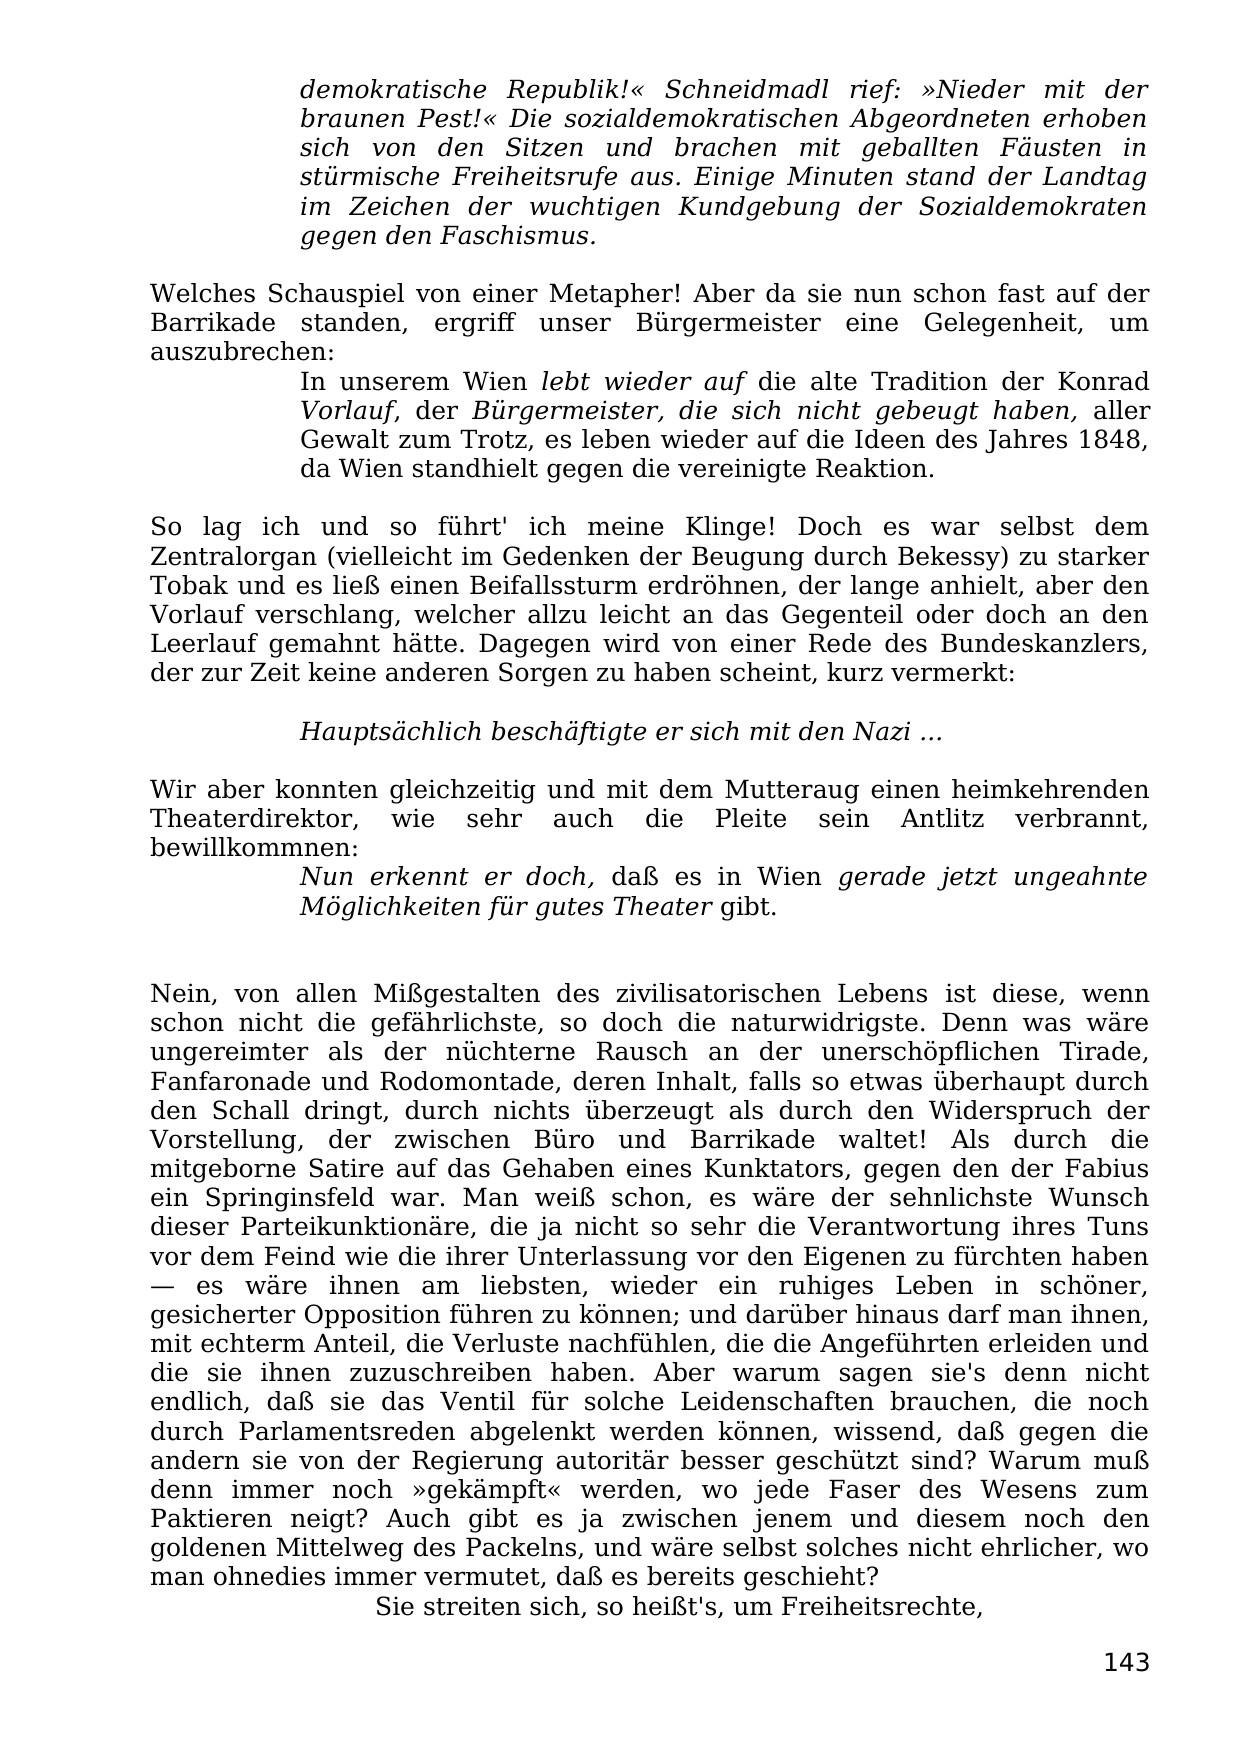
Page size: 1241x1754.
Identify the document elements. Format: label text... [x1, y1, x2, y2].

text So lag ich und so führt' ich meine Klinge! Doch es war selbst dem Zentralorgan (vielleicht im Gedenken der Beugung durch Bekessy) zu starker Tobak und es ließ einen Beifallssturm erdröhnen, der lange anhielt, aber den Vorlauf verschlang, welcher allzu leicht an das Gegenteil oder doch an den Leerlauf gemahnt hätte. Dagegen wird von einer Rede des Bundeskanzlers, der zur Zeit keine anderen Sorgen zu haben scheint, kurz vermerkt: [150, 512, 1151, 687]
text demokratische Republik!« Schneidmadl rief: »Nieder mit der braunen Pest!« Die sozialdemokratischen Abgeordneten erhoben sich von den Sitzen und brachen mit geballten Fäusten in stürmische Freiheitsrufe aus. Einige Minuten stand der Landtag im Zeichen der wuchtigen Kundgebung der Sozialdemokraten gegen den Faschismus. [300, 75, 1151, 250]
text Wir aber konnten gleichzeitig und mit dem Mutteraug einen heimkehrenden Theaterdirektor, wie sehr auch die Pleite sein Antlitz verbrannt, bewillkommnen: [150, 775, 1151, 862]
text In unserem Wien lebt wieder auf die alte Tradition der Konrad Vorlauf, der Bürgermeister, die sich nicht gebeugt haben, aller Gewalt zum Trotz, es leben wieder auf die Ideen des Jahres 1848, da Wien standhielt gegen die vereinigte Reaktion. [300, 367, 1151, 483]
text Nun erkennt er doch, daß es in Wien gerade jetzt ungeahnte Möglichkeiten für gutes Theater gibt. [300, 862, 1151, 921]
text Hauptsächlich beschäftigte er sich mit den Nazi ... [300, 717, 1151, 746]
text Sie streiten sich, so heißt's, um Freiheitsrechte, [375, 1592, 1151, 1621]
text Nein, von allen Mißgestalten des zivilisatorischen Lebens ist diese, wenn schon nicht die gefährlichste, so doch die naturwidrigste. Denn was wäre ungereimter als der nüchterne Rausch an der unerschöpflichen Tirade, Fanfaronade und Rodomontade, deren Inhalt, falls so etwas überhaupt durch den Schall dringt, durch nichts überzeugt als durch den Widerspruch der Vorstellung, der zwischen Büro und Barrikade waltet! Als durch die mitgeborne Satire auf das Gehaben eines Kunktators, gegen den der Fabius ein Springinsfeld war. Man weiß schon, es wäre der sehnlichste Wunsch dieser Parteikunktionäre, die ja nicht so sehr die Verantwortung ihres Tuns vor dem Feind wie die ihrer Unterlassung vor den Eigenen zu fürchten haben — es wäre ihnen am liebsten, wieder ein ruhiges Leben in schöner, gesicherter Opposition führen zu können; und darüber hinaus darf man ihnen, mit echterm Anteil, die Verluste nachfühlen, die die Angeführten erleiden und die sie ihnen zuzuschreiben haben. Aber warum sagen sie's denn nicht endlich, daß sie das Ventil für solche Leidenschaften brauchen, die noch durch Parlamentsreden abgelenkt werden können, wissend, daß gegen die andern sie von der Regierung autoritär besser geschützt sind? Warum muß denn immer noch »gekämpft« werden, wo jede Faser des Wesens zum Paktieren neigt? Auch gibt es ja zwischen jenem und diesem noch den goldenen Mittelweg des Packelns, und wäre selbst solches nicht ehrlicher, wo man ohnedies immer vermutet, daß es bereits geschieht? [150, 979, 1151, 1592]
text Welches Schauspiel von einer Metapher! Aber da sie nun schon fast auf der Barrikade standen, ergriff unser Bürgermeister eine Gelegenheit, um auszubrechen: [150, 279, 1151, 367]
